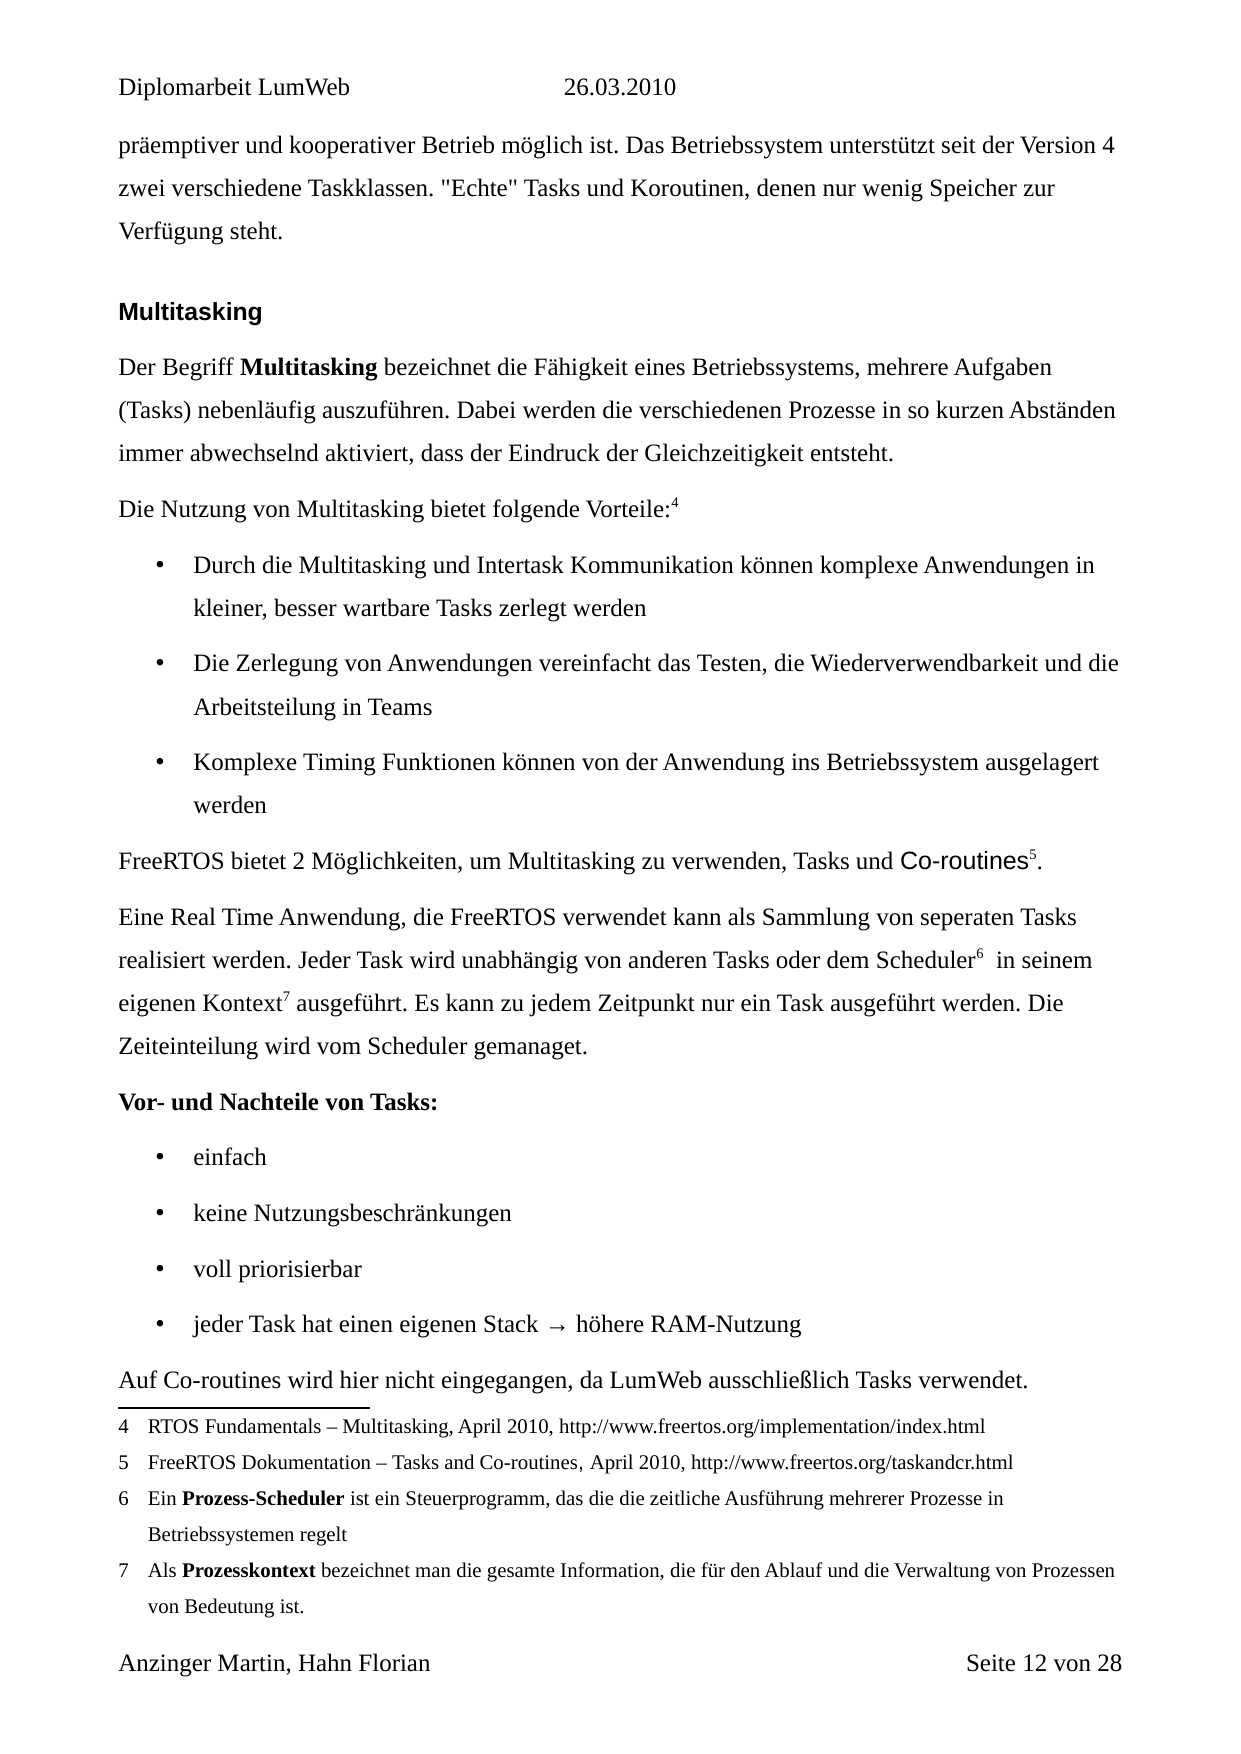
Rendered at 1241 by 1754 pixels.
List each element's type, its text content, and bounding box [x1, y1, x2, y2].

list Komplexe Timing Funktionen können von der Anwendung ins Betriebssystem ausgelagert werden [156, 747, 1122, 819]
text Ein Prozess-Scheduler ist ein Steuerprogramm, das die die zeitliche Ausführung mehrerer Prozesse in Betriebssystemen regelt [118, 1486, 1122, 1546]
text Vor- und Nachteile von Tasks: [118, 1087, 1122, 1116]
text präemptiver und kooperativer Betrieb möglich ist. Das Betriebssystem unterstützt seit der Version 4 zwei verschiedene Taskklassen. "Echte" Tasks und Koroutinen, denen nur wenig Speicher zur Verfügung steht. [118, 130, 1122, 245]
text RTOS Fundamentals – Multitasking, April 2010, http://www.freertos.org/implementation/index.html [118, 1414, 1122, 1438]
text FreeRTOS bietet 2 Möglichkeiten, um Multitasking zu verwenden, Tasks und Co-routines. [118, 846, 1122, 875]
list Die Zerlegung von Anwendungen vereinfacht das Testen, die Wiederverwendbarkeit und die Arbeitsteilung in Teams [156, 648, 1122, 720]
text Eine Real Time Anwendung, die FreeRTOS verwendet kann als Sammlung von seperaten Tasks realisiert werden. Jeder Task wird unabhängig von anderen Tasks oder dem Scheduler in seinem eigenen Kontext ausgeführt. Es kann zu jedem Zeitpunkt nur ein Task ausgeführt werden. Die Zeiteinteilung wird vom Scheduler gemanaget. [118, 902, 1122, 1060]
subtitle Multitasking [118, 297, 1122, 326]
text Auf Co-routines wird hier nicht eingegangen, da LumWeb ausschließlich Tasks verwendet. [118, 1365, 1122, 1394]
text Als Prozesskontext bezeichnet man die gesamte Information, die für den Ablauf und die Verwaltung von Prozessen von Bedeutung ist. [118, 1558, 1122, 1618]
list keine Nutzungsbeschränkungen [156, 1198, 1122, 1227]
list einfach [156, 1142, 1122, 1171]
text FreeRTOS Dokumentation – Tasks and Co-routines, April 2010, http://www.freertos.org/taskandcr.html [118, 1450, 1122, 1474]
text Der Begriff Multitasking bezeichnet die Fähigkeit eines Betriebssystems, mehrere Aufgaben (Tasks) nebenläufig auszuführen. Dabei werden die verschiedenen Prozesse in so kurzen Abständen immer abwechselnd aktiviert, dass der Eindruck der Gleichzeitigkeit entsteht. [118, 352, 1122, 467]
list voll priorisierbar [156, 1254, 1122, 1282]
text Die Nutzung von Multitasking bietet folgende Vorteile: [118, 494, 1122, 523]
list Durch die Multitasking und Intertask Kommunikation können komplexe Anwendungen in kleiner, besser wartbare Tasks zerlegt werden [156, 550, 1122, 622]
list jeder Task hat einen eigenen Stack → höhere RAM-Nutzung [156, 1309, 1122, 1338]
